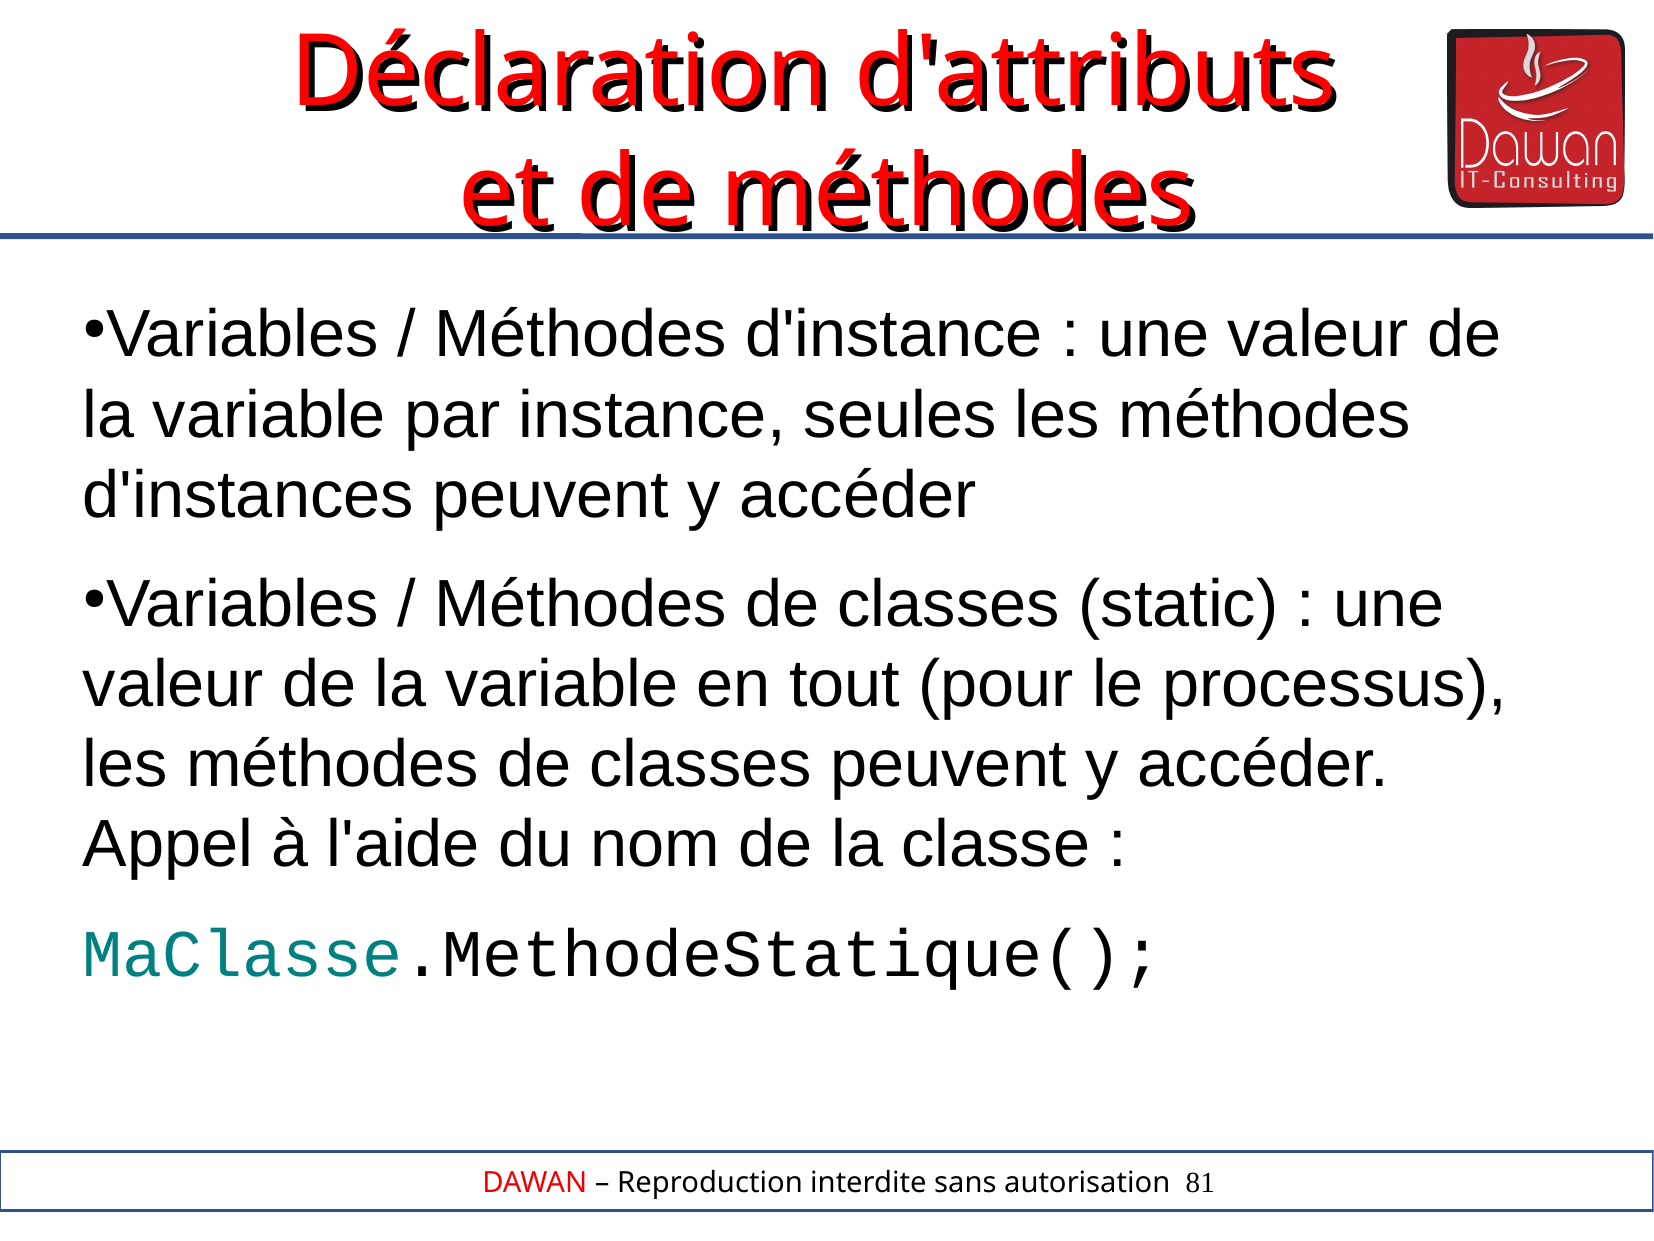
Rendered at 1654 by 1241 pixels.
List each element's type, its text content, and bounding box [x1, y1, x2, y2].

title Déclaration d'attributs et de méthodes [82, 5, 1571, 239]
text_box [1185, 1163, 1565, 1228]
list Variables / Méthodes d'instance : une valeur de la variable par instance, seules les méthodes d'instances peuvent y accéder Variables / Méthodes de classes (static) : une valeur de la variable en tout (pour le processus), les méthodes de classes peuvent y accéder. Appel à l'aide du nom de la classe : MaClasse.MethodeStatique(); [82, 290, 1571, 1094]
